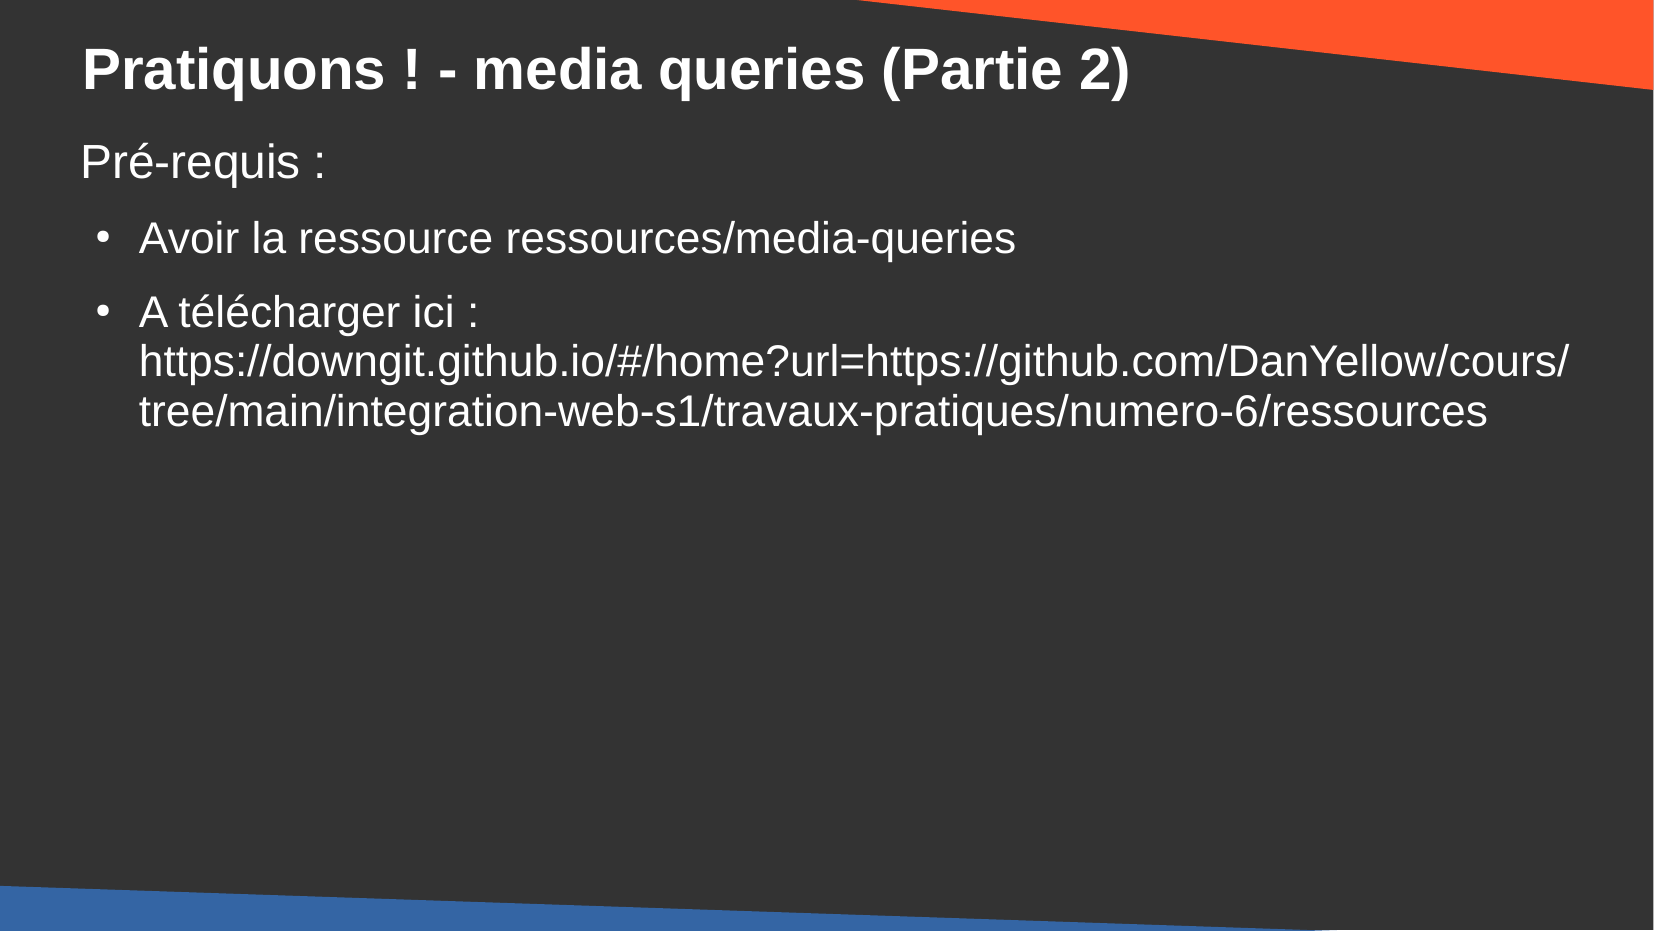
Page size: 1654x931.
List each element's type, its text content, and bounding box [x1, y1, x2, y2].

list Pré-requis : Avoir la ressource ressources/media-queries A télécharger ici : https://downgit.github.io/#/home?url=https://github.com/DanYellow/cours/tree/main/integration-web-s1/travaux-pratiques/numero-6/ressources [80, 135, 1620, 473]
title Pratiquons ! - media queries (Partie 2) [82, 37, 1571, 114]
text_box [0, 885, 1337, 931]
text_box [856, 0, 1654, 91]
